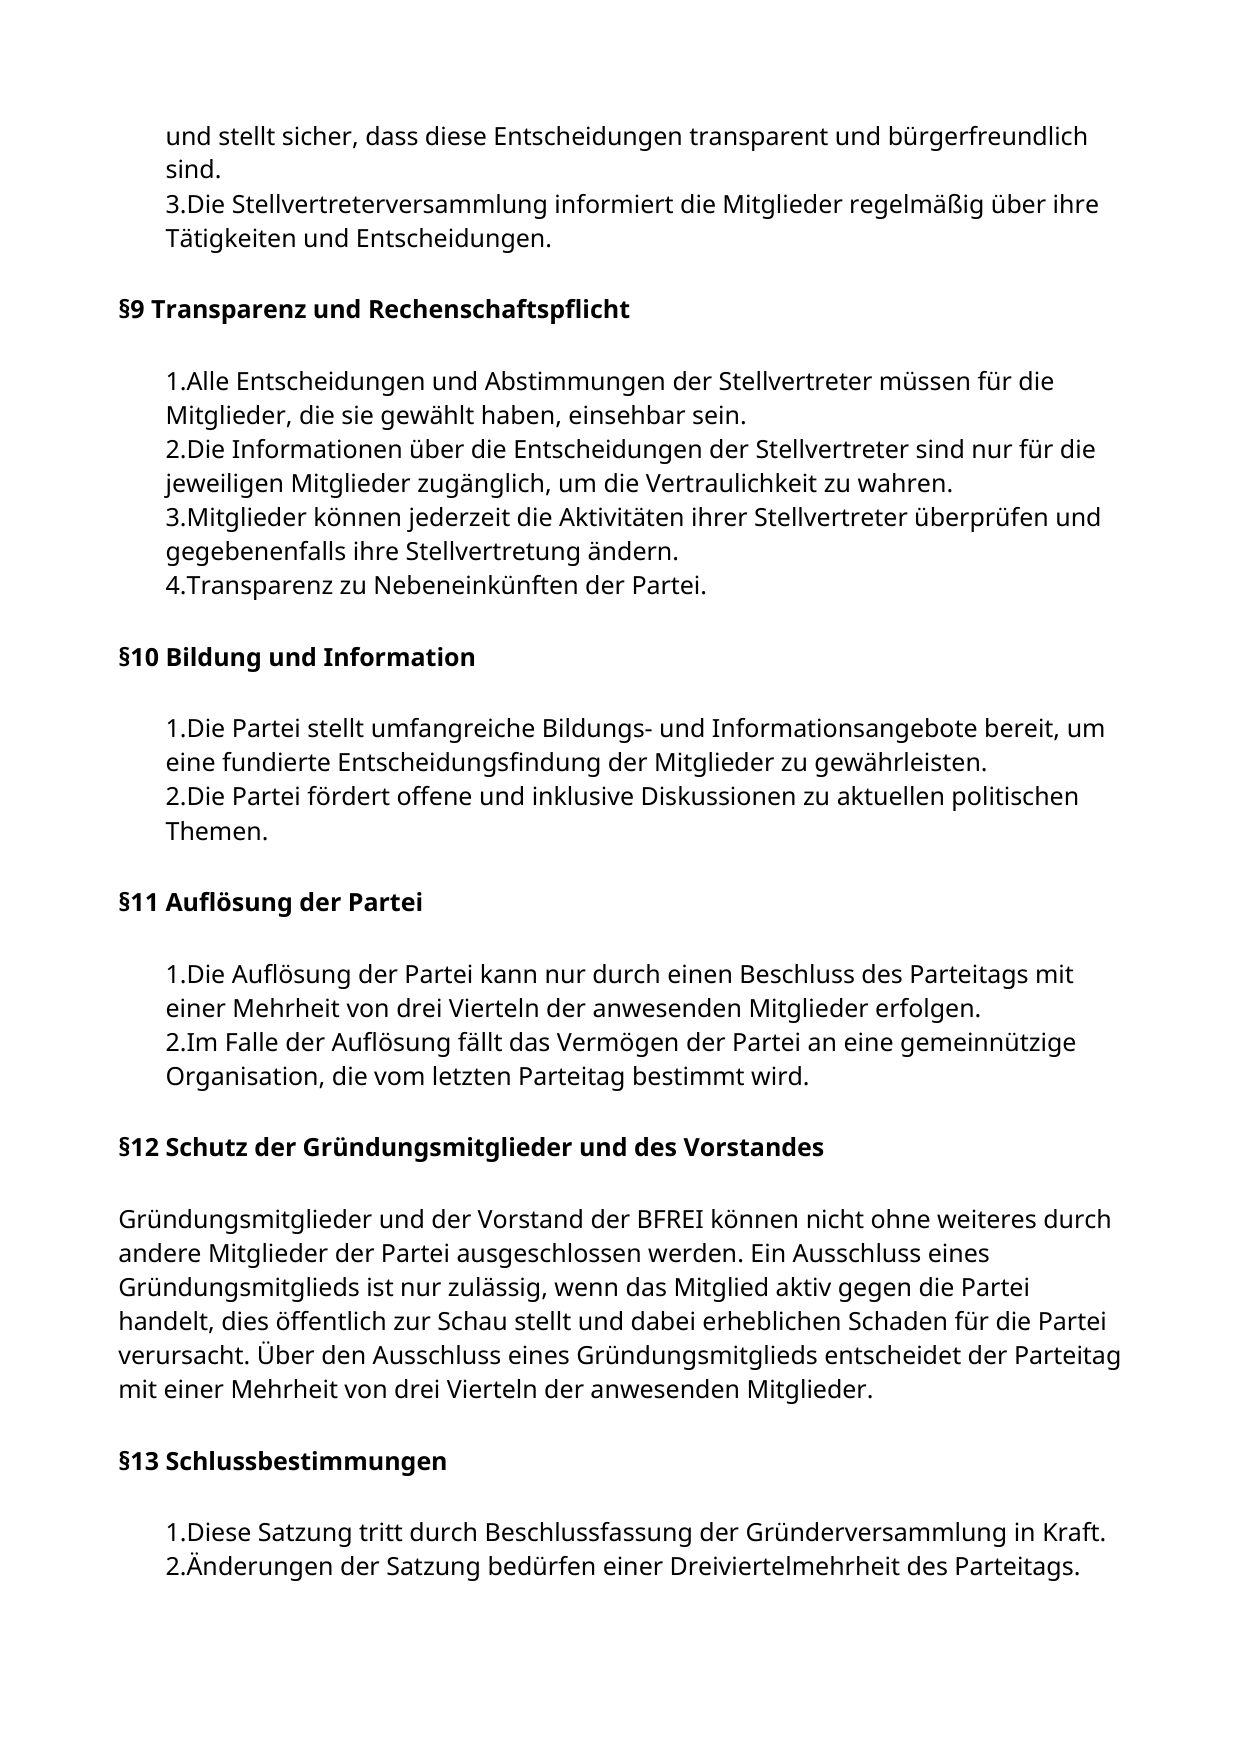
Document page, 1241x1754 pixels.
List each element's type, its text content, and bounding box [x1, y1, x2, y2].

list Änderungen der Satzung bedürfen einer Dreiviertelmehrheit des Parteitags. [118, 1549, 1122, 1583]
list Die Informationen über die Entscheidungen der Stellvertreter sind nur für die jeweiligen Mitglieder zugänglich, um die Vertraulichkeit zu wahren. [118, 432, 1122, 500]
list Transparenz zu Nebeneinkünften der Partei. [118, 568, 1122, 602]
text §10 Bildung und Information [118, 639, 1122, 673]
text Gründungsmitglieder und der Vorstand der BFREI können nicht ohne weiteres durch andere Mitglieder der Partei ausgeschlossen werden. Ein Ausschluss eines Gründungsmitglieds ist nur zulässig, wenn das Mitglied aktiv gegen die Partei handelt, dies öffentlich zur Schau stellt und dabei erheblichen Schaden für die Partei verursacht. Über den Ausschluss eines Gründungsmitglieds entscheidet der Parteitag mit einer Mehrheit von drei Vierteln der anwesenden Mitglieder. [118, 1202, 1122, 1406]
text §12 Schutz der Gründungsmitglieder und des Vorstandes [118, 1130, 1122, 1164]
list Die Auflösung der Partei kann nur durch einen Beschluss des Parteitags mit einer Mehrheit von drei Vierteln der anwesenden Mitglieder erfolgen. [118, 956, 1122, 1024]
text §11 Auflösung der Partei [118, 885, 1122, 919]
list Mitglieder können jederzeit die Aktivitäten ihrer Stellvertreter überprüfen und gegebenenfalls ihre Stellvertretung ändern. [118, 500, 1122, 568]
list Die Stellvertreterversammlung informiert die Mitglieder regelmäßig über ihre Tätigkeiten und Entscheidungen. [118, 186, 1122, 254]
text §13 Schlussbestimmungen [118, 1443, 1122, 1477]
text §9 Transparenz und Rechenschaftspflicht [118, 292, 1122, 326]
list Im Falle der Auflösung fällt das Vermögen der Partei an eine gemeinnützige Organisation, die vom letzten Parteitag bestimmt wird. [118, 1024, 1122, 1092]
list Diese Satzung tritt durch Beschlussfassung der Gründerversammlung in Kraft. [118, 1515, 1122, 1549]
list Die Partei stellt umfangreiche Bildungs- und Informationsangebote bereit, um eine fundierte Entscheidungsfindung der Mitglieder zu gewährleisten. [118, 711, 1122, 779]
list und stellt sicher, dass diese Entscheidungen transparent und bürgerfreundlich sind. [118, 118, 1122, 186]
list Alle Entscheidungen und Abstimmungen der Stellvertreter müssen für die Mitglieder, die sie gewählt haben, einsehbar sein. [118, 363, 1122, 432]
list Die Partei fördert offene und inklusive Diskussionen zu aktuellen politischen Themen. [118, 779, 1122, 847]
